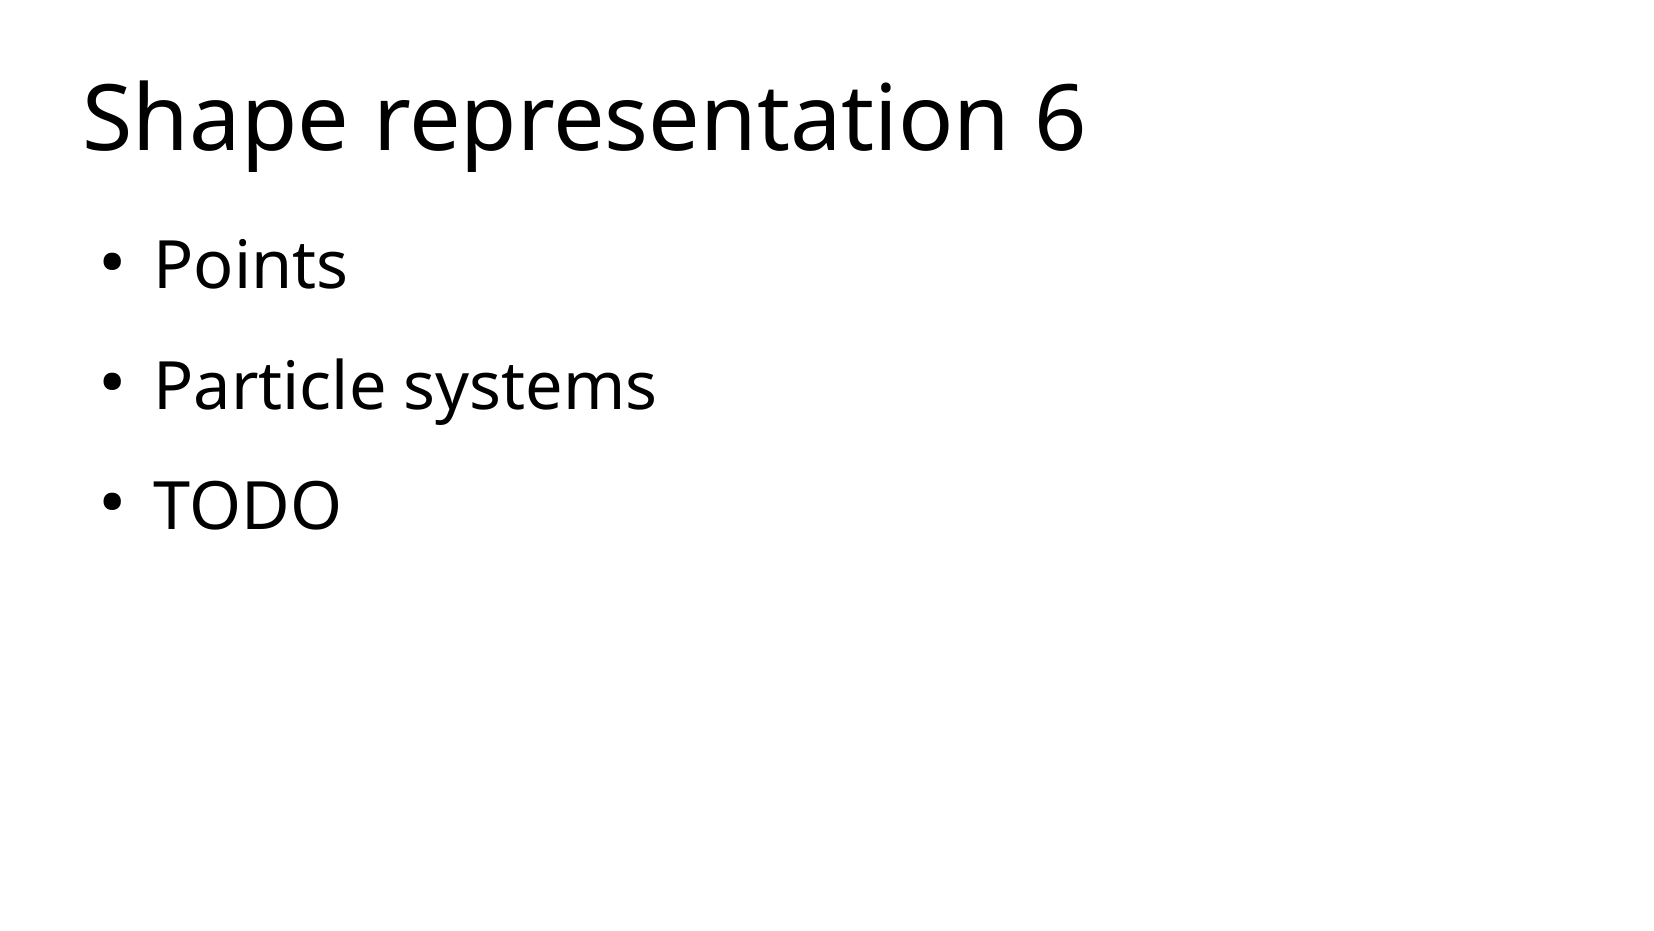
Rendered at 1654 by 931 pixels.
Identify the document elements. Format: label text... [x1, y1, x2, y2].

list Points Particle systems TODO [82, 217, 1571, 758]
title Shape representation 6 [82, 37, 1571, 193]
